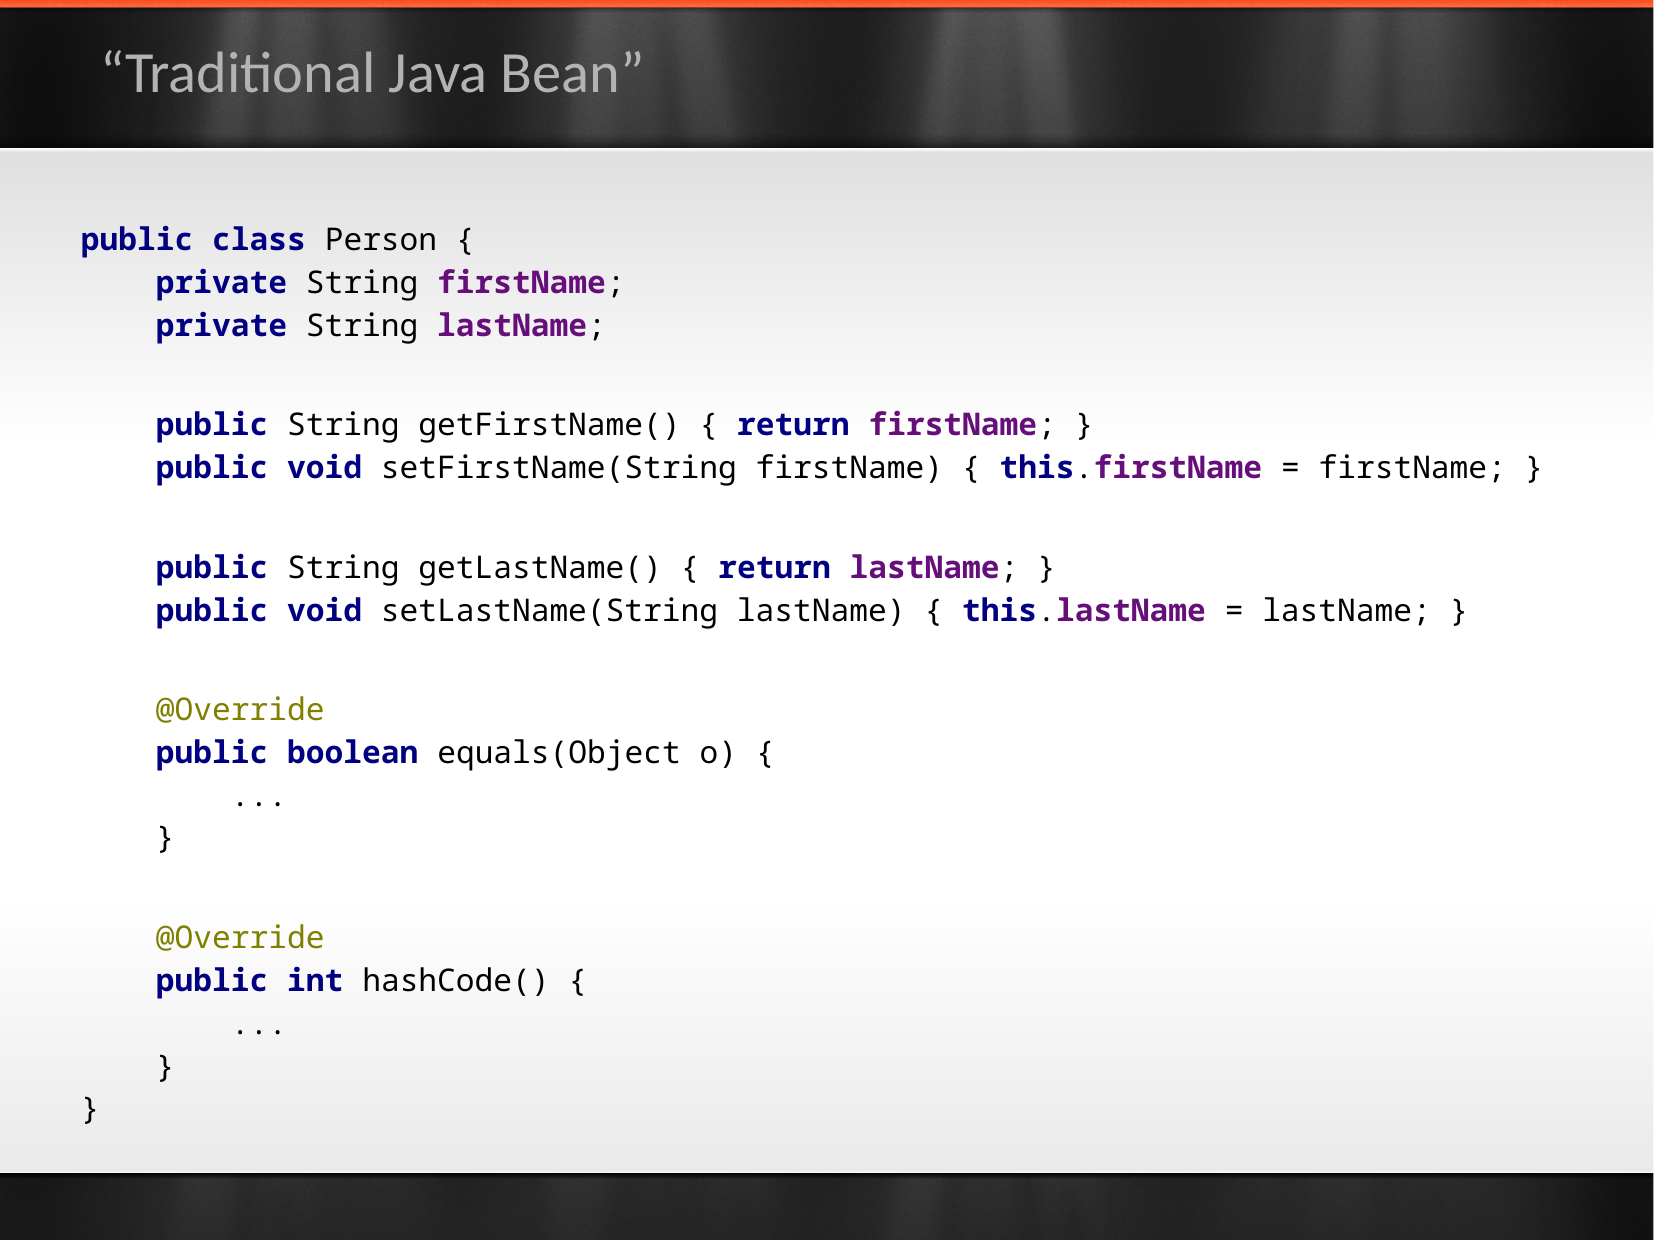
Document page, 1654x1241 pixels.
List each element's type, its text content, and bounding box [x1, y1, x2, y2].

title “Traditional Java Bean” [100, 6, 1589, 151]
picture [0, 0, 1654, 1240]
subtitle public class Person { private String firstName; private String lastName; public String getFirstName() { return firstName; } public void setFirstName(String firstName) { this.firstName = firstName; } public String getLastName() { return lastName; } public void setLastName(String lastName) { this.lastName = lastName; } @Override public boolean equals(Object o) { ... } @Override public int hashCode() { ... } } [80, 217, 1570, 1154]
